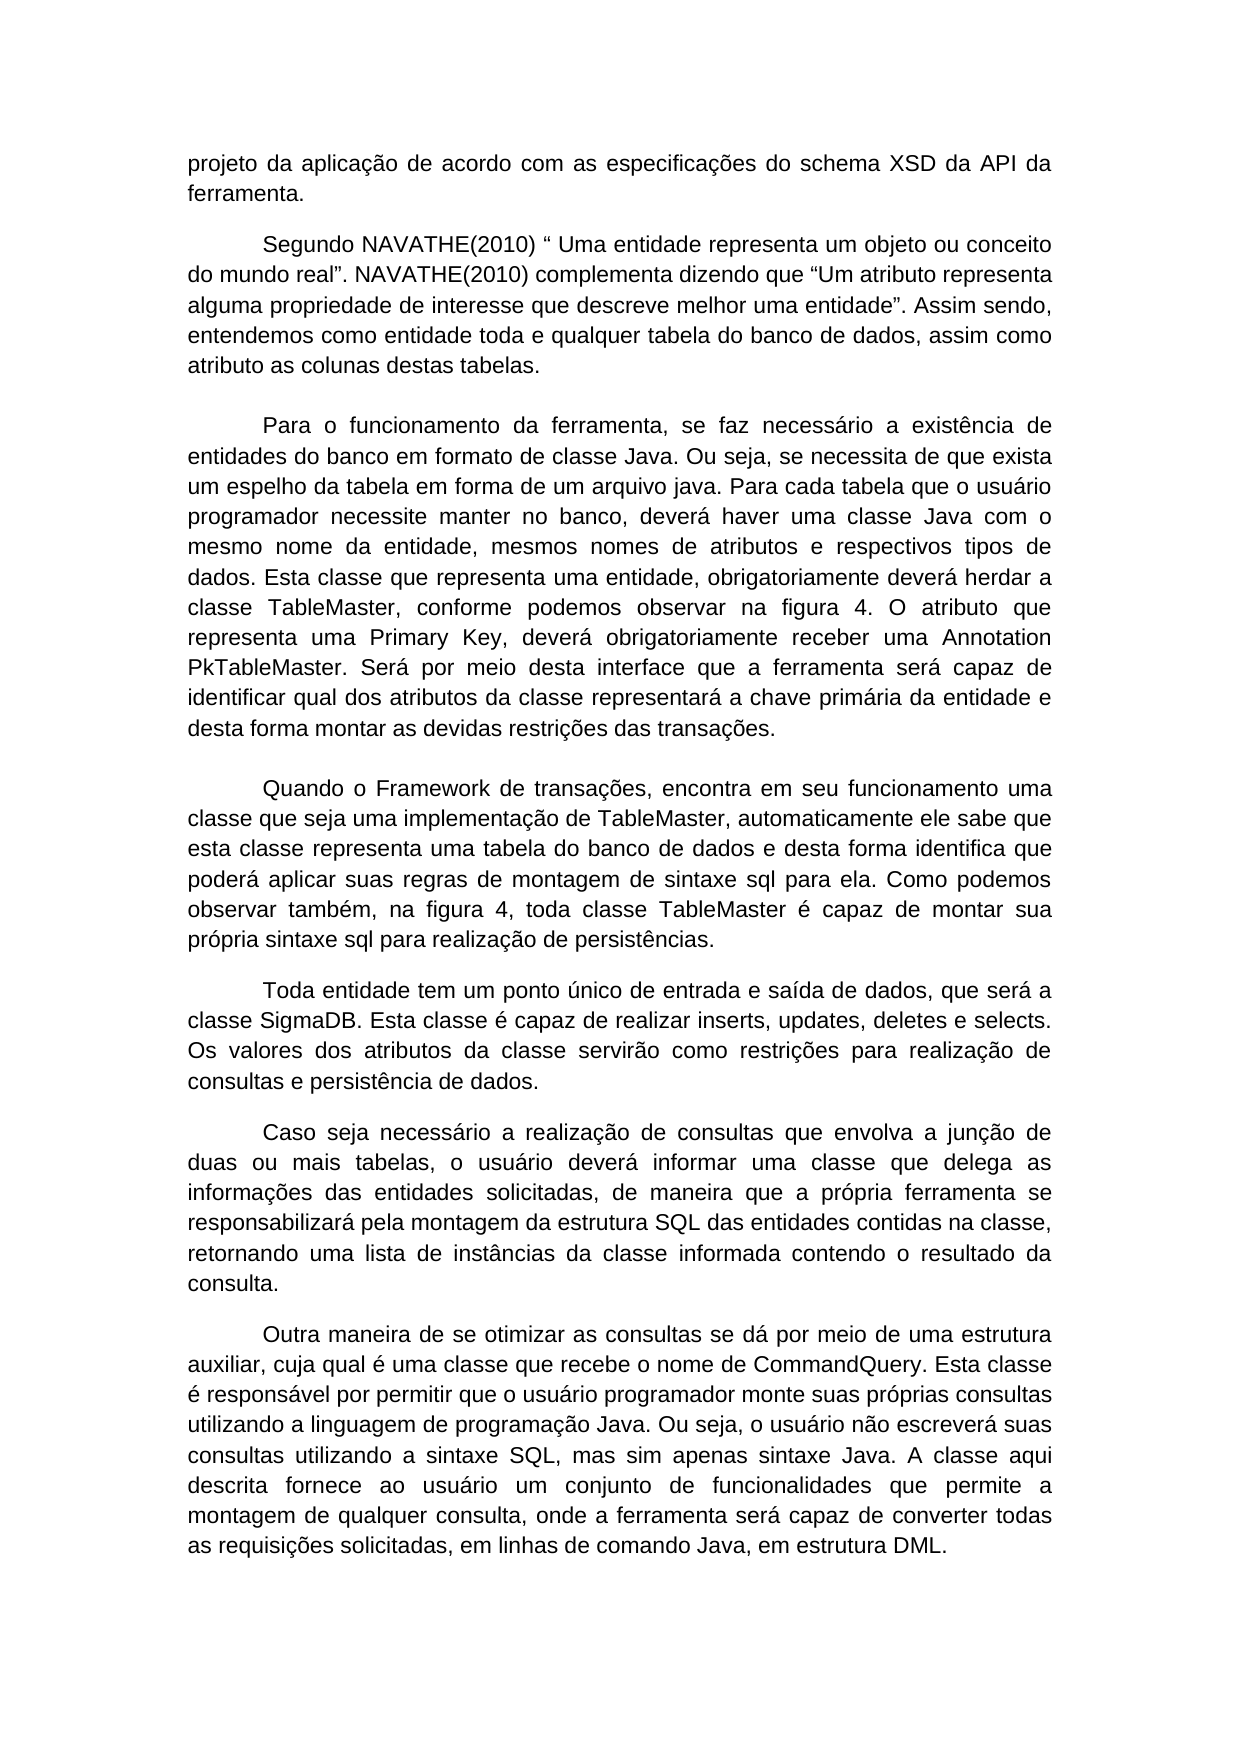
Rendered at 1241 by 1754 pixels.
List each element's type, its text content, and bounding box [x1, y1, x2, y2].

text projeto da aplicação de acordo com as especificações do schema XSD da API da ferramenta. [187, 150, 1053, 207]
text Caso seja necessário a realização de consultas que envolva a junção de duas ou mais tabelas, o usuário deverá informar uma classe que delega as informações das entidades solicitadas, de maneira que a própria ferramenta se responsabilizará pela montagem da estrutura SQL das entidades contidas na classe, retornando uma lista de instâncias da classe informada contendo o resultado da consulta. [187, 1119, 1053, 1296]
text Outra maneira de se otimizar as consultas se dá por meio de uma estrutura auxiliar, cuja qual é uma classe que recebe o nome de CommandQuery. Esta classe é responsável por permitir que o usuário programador monte suas próprias consultas utilizando a linguagem de programação Java. Ou seja, o usuário não escreverá suas consultas utilizando a sintaxe SQL, mas sim apenas sintaxe Java. A classe aqui descrita fornece ao usuário um conjunto de funcionalidades que permite a montagem de qualquer consulta, onde a ferramenta será capaz de converter todas as requisições solicitadas, em linhas de comando Java, em estrutura DML. [187, 1321, 1053, 1559]
list Segundo NAVATHE(2010) “ Uma entidade representa um objeto ou conceito do mundo real”. NAVATHE(2010) complementa dizendo que “Um atributo representa alguma propriedade de interesse que descreve melhor uma entidade”. Assim sendo, entendemos como entidade toda e qualquer tabela do banco de dados, assim como atributo as colunas destas tabelas. [187, 231, 1053, 378]
list Para o funcionamento da ferramenta, se faz necessário a existência de entidades do banco em formato de classe Java. Ou seja, se necessita de que exista um espelho da tabela em forma de um arquivo java. Para cada tabela que o usuário programador necessite manter no banco, deverá haver uma classe Java com o mesmo nome da entidade, mesmos nomes de atributos e respectivos tipos de dados. Esta classe que representa uma entidade, obrigatoriamente deverá herdar a classe TableMaster, conforme podemos observar na figura 4. O atributo que representa uma Primary Key, deverá obrigatoriamente receber uma Annotation PkTableMaster. Será por meio desta interface que a ferramenta será capaz de identificar qual dos atributos da classe representará a chave primária da entidade e desta forma montar as devidas restrições das transações. [187, 412, 1053, 741]
list Quando o Framework de transações, encontra em seu funcionamento uma classe que seja uma implementação de TableMaster, automaticamente ele sabe que esta classe representa uma tabela do banco de dados e desta forma identifica que poderá aplicar suas regras de montagem de sintaxe sql para ela. Como podemos observar também, na figura 4, toda classe TableMaster é capaz de montar sua própria sintaxe sql para realização de persistências. [187, 775, 1053, 952]
text Toda entidade tem um ponto único de entrada e saída de dados, que será a classe SigmaDB. Esta classe é capaz de realizar inserts, updates, deletes e selects. Os valores dos atributos da classe servirão como restrições para realização de consultas e persistência de dados. [187, 977, 1053, 1094]
